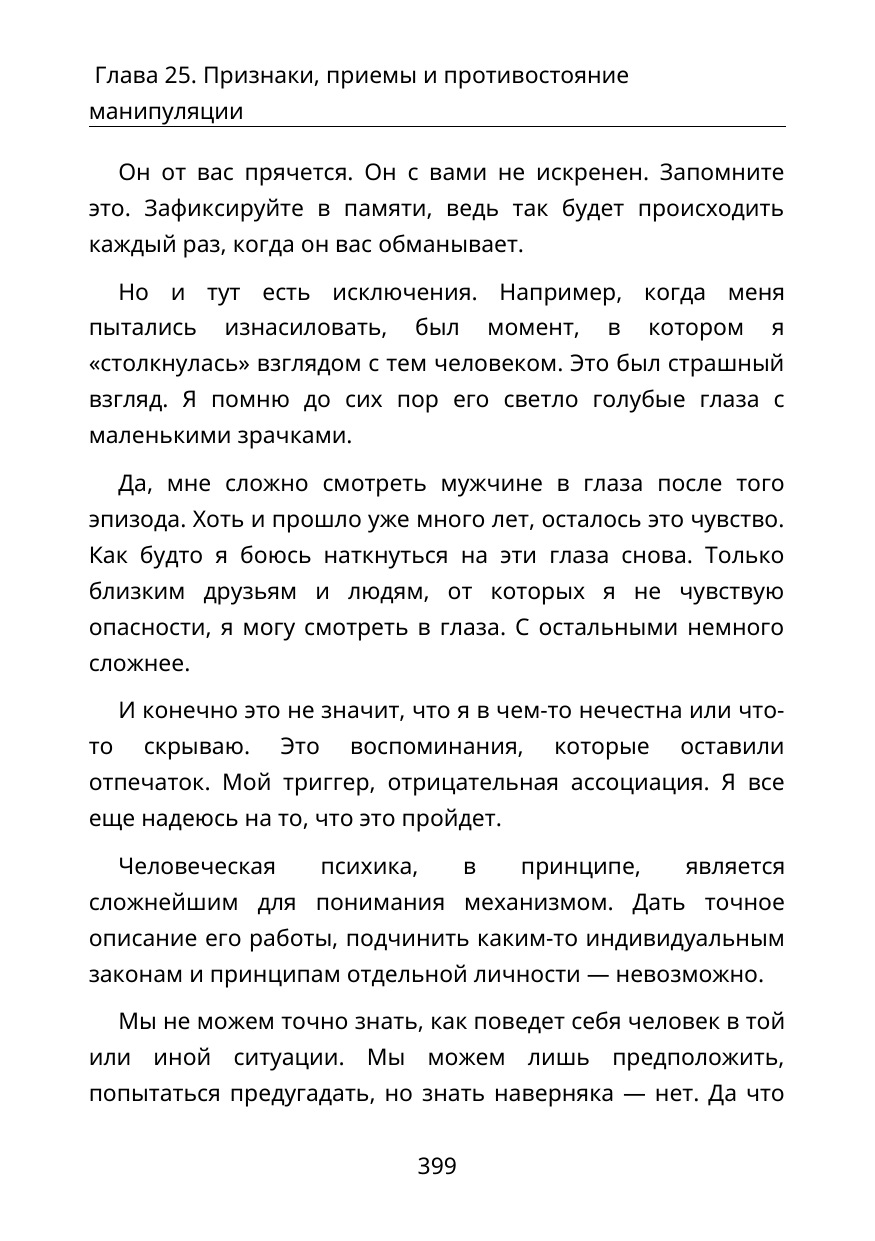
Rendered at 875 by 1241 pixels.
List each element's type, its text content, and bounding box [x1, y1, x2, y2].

text Да, мне сложно смотреть мужчине в глаза после того эпизода. Хоть и прошло уже много лет, осталось это чувство. Как будто я боюсь наткнуться на эти глаза снова. Только близким друзьям и людям, от которых я не чувствую опасности, я могу смотреть в глаза. С остальными немного сложнее. [88, 467, 786, 678]
text И конечно это не значит, что я в чем-то нечестна или что-то скрываю. Это воспоминания, которые оставили отпечаток. Мой триггер, отрицательная ассоциация. Я все еще надеюсь на то, что это пройдет. [88, 694, 786, 833]
text Человеческая психика, в принципе, является сложнейшим для понимания механизмом. Дать точное описание его работы, подчинить каким-то индивидуальным законам и принципам отдельной личности — невозможно. [88, 850, 786, 989]
text Он от вас прячется. Он с вами не искренен. Запомните это. Зафиксируйте в памяти, ведь так будет происходить каждый раз, когда он вас обманывает. [88, 156, 786, 259]
text Мы не можем точно знать, как поведет себя человек в той или иной ситуации. Мы можем лишь предположить, попытаться предугадать, но знать наверняка — нет. Да что [88, 1005, 786, 1108]
text Но и тут есть исключения. Например, когда меня пытались изнасиловать, был момент, в котором я «столкнулась» взглядом с тем человеком. Это был страшный взгляд. Я помню до сих пор его светло голубые глаза с маленькими зрачками. [88, 275, 786, 450]
